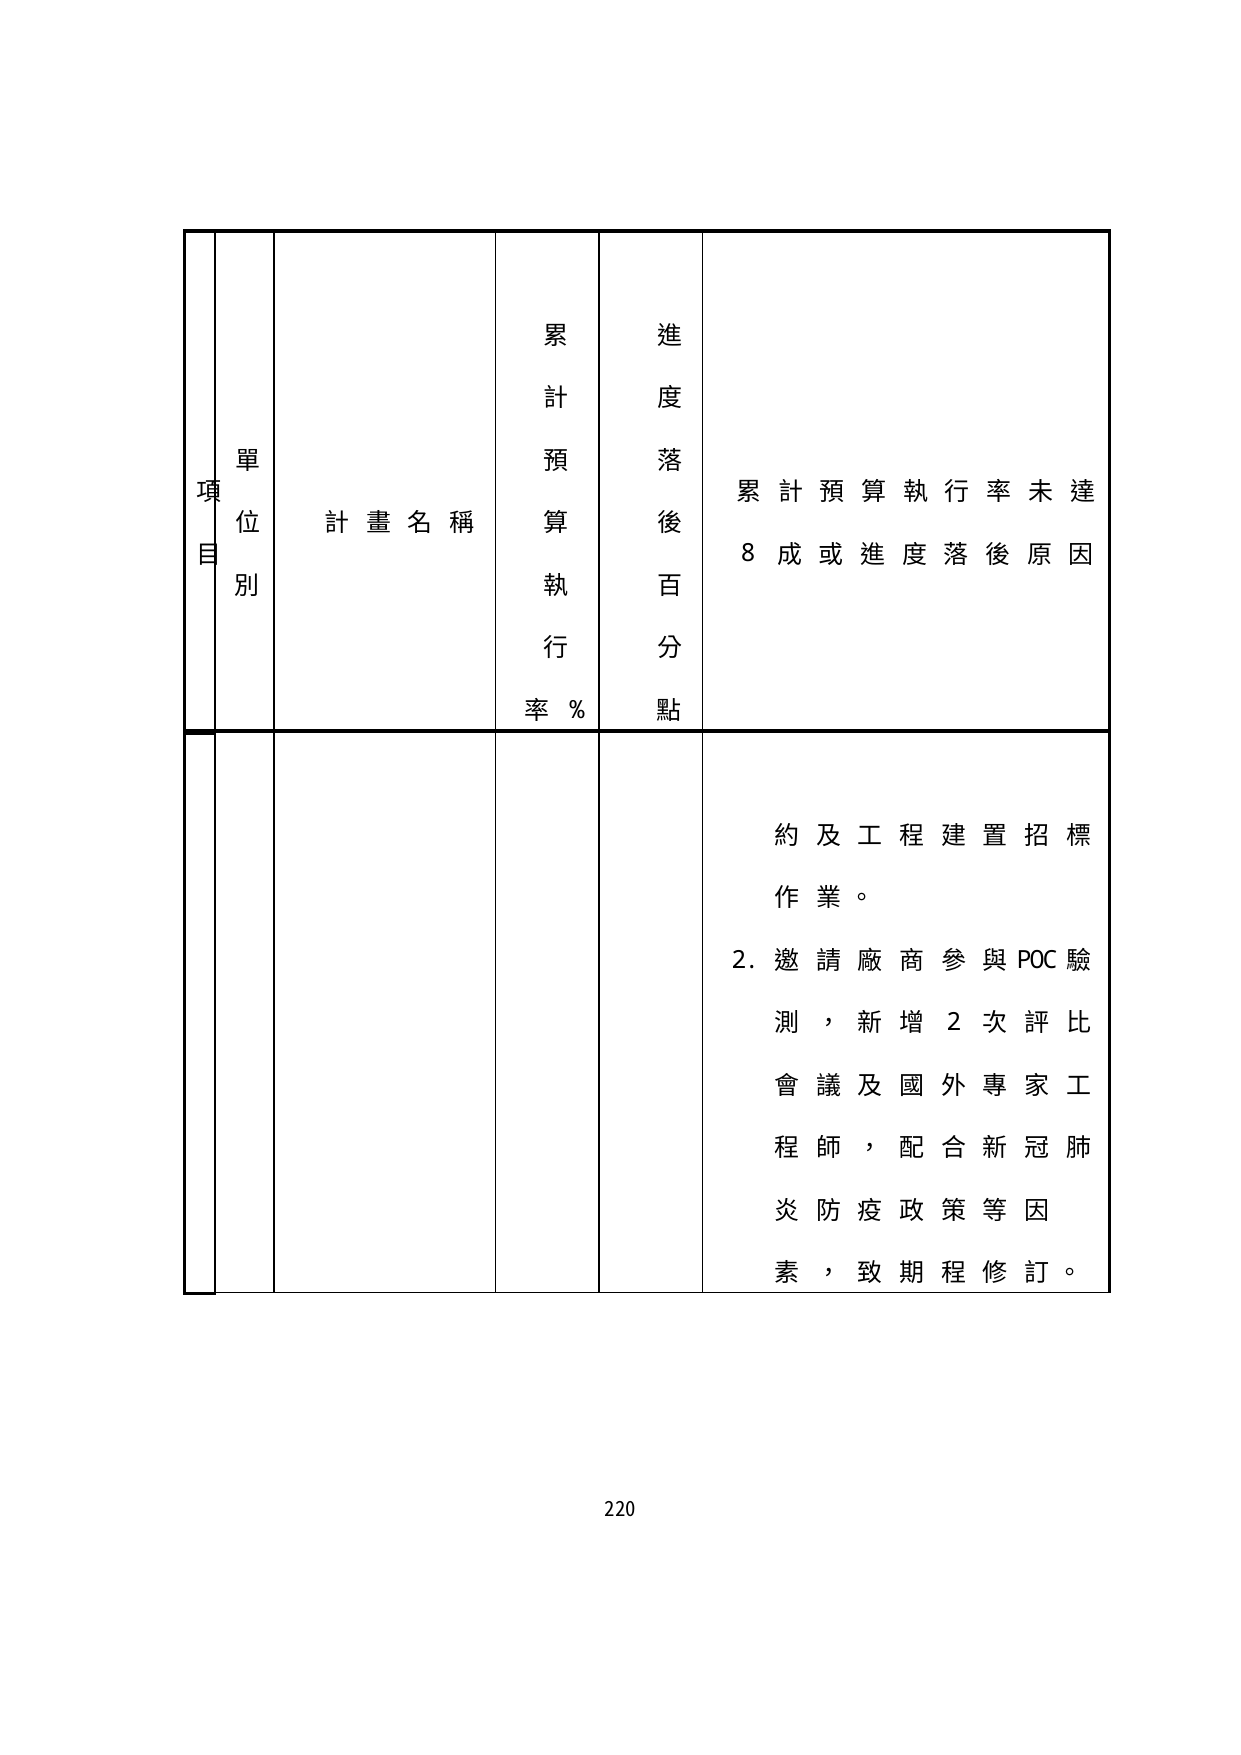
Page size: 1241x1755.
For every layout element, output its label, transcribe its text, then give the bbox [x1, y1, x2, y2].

table_header 項目 [186, 233, 214, 729]
table_cell 未屆期計畫 [186, 735, 214, 1292]
table_cell [216, 733, 273, 1292]
table_header 累計預算執行率% [496, 233, 598, 729]
table_cell [275, 733, 495, 1292]
table_header 單位別 [216, 233, 273, 729]
table_cell 約及工程建置招標作業。 2.邀請廠商參與POC驗測，新增2次評比會議及國外專家工程師，配合新冠肺炎防疫政策等因素，致期程修訂。 [703, 733, 1108, 1292]
table_header 進度落後百分點 [600, 233, 702, 729]
table_header 累計預算執行率未達8成或進度落後原因 [703, 233, 1108, 729]
table_cell [496, 733, 598, 1292]
table_header 計畫名稱 [275, 233, 495, 729]
table_cell [600, 733, 702, 1292]
